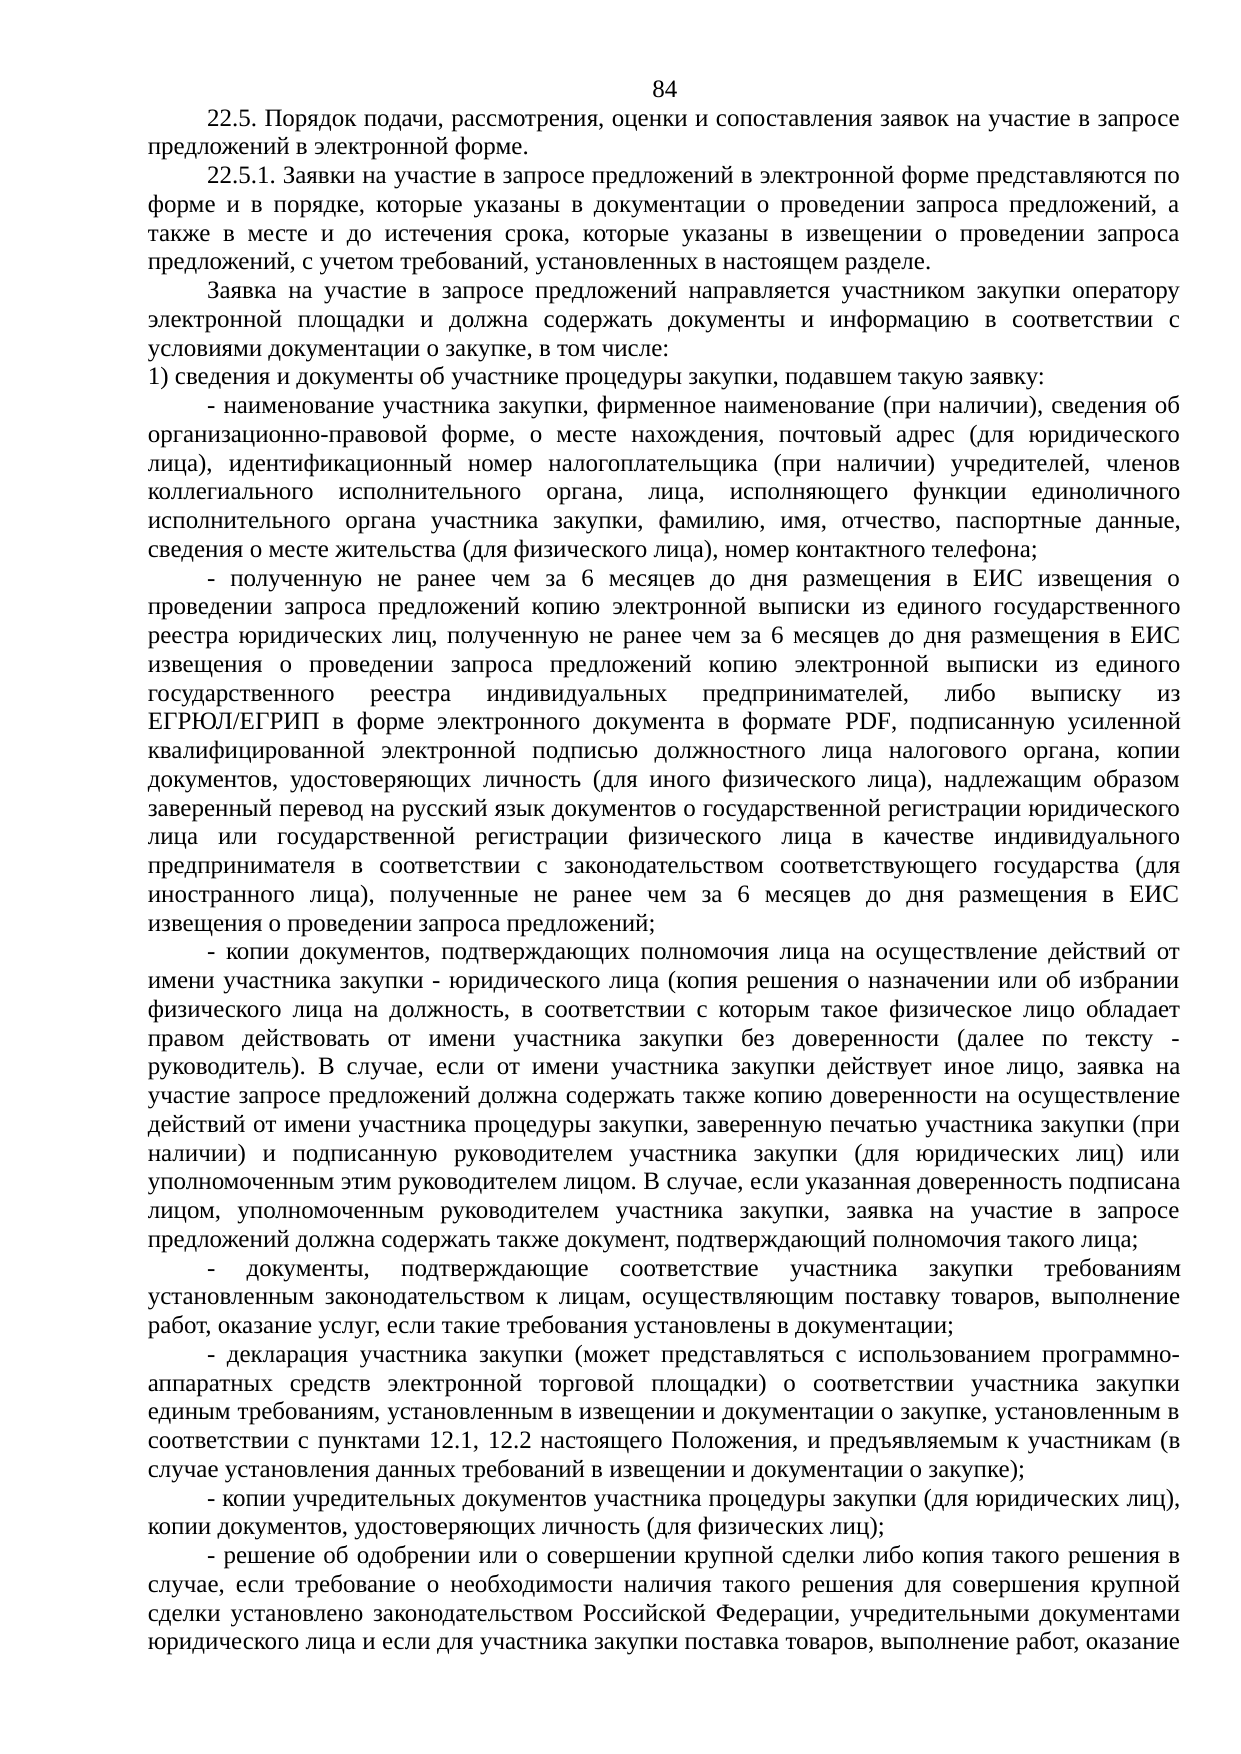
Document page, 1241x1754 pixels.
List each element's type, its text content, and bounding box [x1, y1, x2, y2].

text - копии учредительных документов участника процедуры закупки (для юридических лиц), копии документов, удостоверяющих личность (для физических лиц); [148, 1483, 1181, 1540]
text - наименование участника закупки, фирменное наименование (при наличии), сведения об организационно-правовой форме, о месте нахождения, почтовый адрес (для юридического лица), идентификационный номер налогоплательщика (при наличии) учредителей, членов коллегиального исполнительного органа, лица, исполняющего функции единоличного исполнительного органа участника закупки, фамилию, имя, отчество, паспортные данные, сведения о месте жительства (для физического лица), номер контактного телефона; [148, 390, 1181, 563]
text - декларация участника закупки (может представляться с использованием программно-аппаратных средств электронной торговой площадки) о соответствии участника закупки единым требованиям, установленным в извещении и документации о закупке, установленным в соответствии с пунктами 12.1, 12.2 настоящего Положения, и предъявляемым к участникам (в случае установления данных требований в извещении и документации о закупке); [148, 1339, 1181, 1483]
text 1) сведения и документы об участнике процедуры закупки, подавшем такую заявку: [148, 361, 1181, 390]
text Заявка на участие в запросе предложений направляется участником закупки оператору электронной площадки и должна содержать документы и информацию в соответствии с условиями документации о закупке, в том числе: [148, 275, 1181, 361]
text - копии документов, подтверждающих полномочия лица на осуществление действий от имени участника закупки - юридического лица (копия решения о назначении или об избрании физического лица на должность, в соответствии с которым такое физическое лицо обладает правом действовать от имени участника закупки без доверенности (далее по тексту - руководитель). В случае, если от имени участника закупки действует иное лицо, заявка на участие запросе предложений должна содержать также копию доверенности на осуществление действий от имени участника процедуры закупки, заверенную печатью участника закупки (при наличии) и подписанную руководителем участника закупки (для юридических лиц) или уполномоченным этим руководителем лицом. В случае, если указанная доверенность подписана лицом, уполномоченным руководителем участника закупки, заявка на участие в запросе предложений должна содержать также документ, подтверждающий полномочия такого лица; [148, 936, 1181, 1253]
text - решение об одобрении или о совершении крупной сделки либо копия такого решения в случае, если требование о необходимости наличия такого решения для совершения крупной сделки установлено законодательством Российской Федерации, учредительными документами юридического лица и если для участника закупки поставка товаров, выполнение работ, оказание [148, 1540, 1181, 1655]
text - полученную не ранее чем за 6 месяцев до дня размещения в ЕИС извещения о проведении запроса предложений копию электронной выписки из единого государственного реестра юридических лиц, полученную не ранее чем за 6 месяцев до дня размещения в ЕИС извещения о проведении запроса предложений копию электронной выписки из единого государственного реестра индивидуальных предпринимателей, либо выписку из ЕГРЮЛ/ЕГРИП в форме электронного документа в формате PDF, подписанную усиленной квалифицированной электронной подписью должностного лица налогового органа, копии документов, удостоверяющих личность (для иного физического лица), надлежащим образом заверенный перевод на русский язык документов о государственной регистрации юридического лица или государственной регистрации физического лица в качестве индивидуального предпринимателя в соответствии с законодательством соответствующего государства (для иностранного лица), полученные не ранее чем за 6 месяцев до дня размещения в ЕИС извещения о проведении запроса предложений; [148, 563, 1181, 936]
text - документы, подтверждающие соответствие участника закупки требованиям установленным законодательством к лицам, осуществляющим поставку товаров, выполнение работ, оказание услуг, если такие требования установлены в документации; [148, 1253, 1181, 1339]
text 22.5. Порядок подачи, рассмотрения, оценки и сопоставления заявок на участие в запросе предложений в электронной форме. [148, 103, 1181, 160]
text 22.5.1. Заявки на участие в запросе предложений в электронной форме представляются по форме и в порядке, которые указаны в документации о проведении запроса предложений, а также в месте и до истечения срока, которые указаны в извещении о проведении запроса предложений, с учетом требований, установленных в настоящем разделе. [148, 160, 1181, 275]
